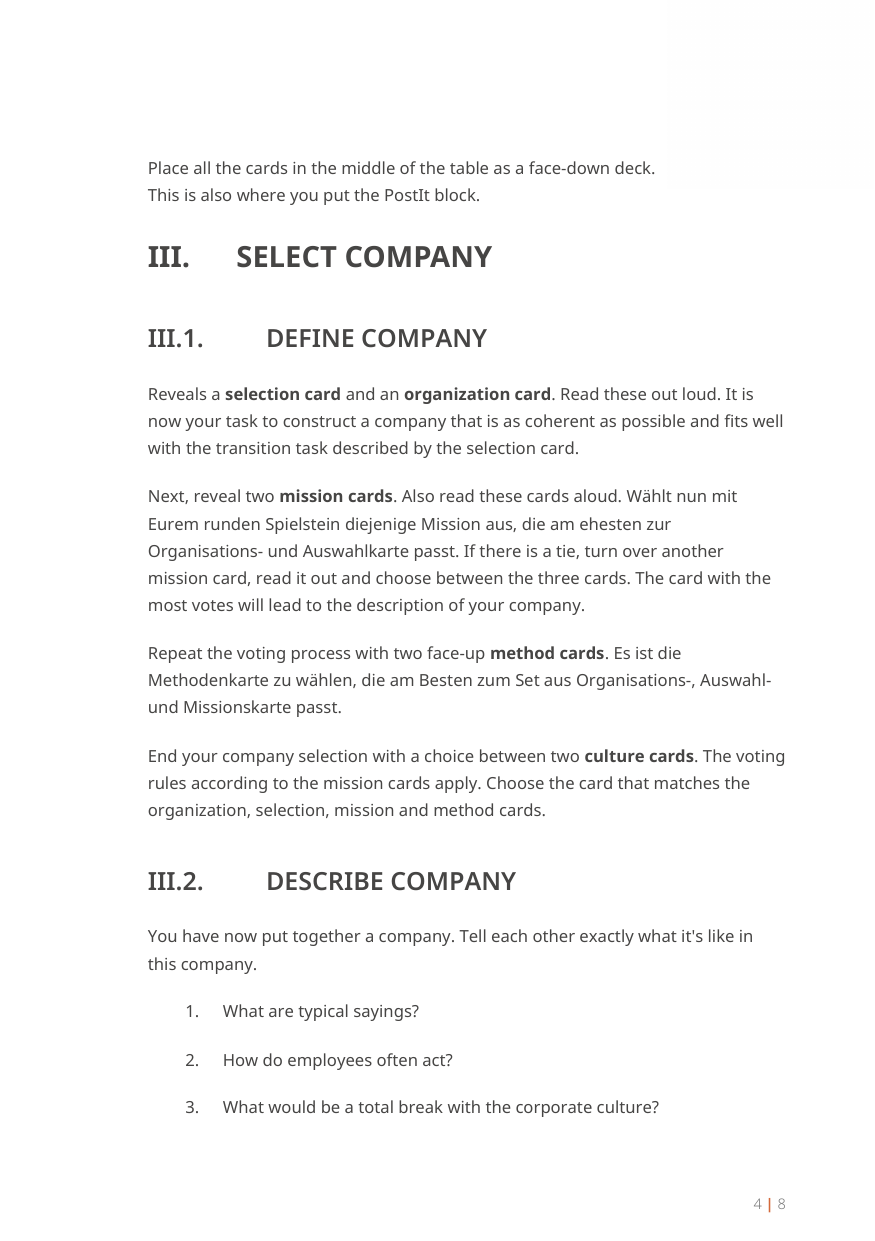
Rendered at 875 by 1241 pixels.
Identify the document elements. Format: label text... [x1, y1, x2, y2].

text End your company selection with a choice between two culture cards. The voting rules according to the mission cards apply. Choose the card that matches the organization, selection, mission and method cards. [148, 744, 786, 821]
subtitle Describe company [148, 863, 786, 897]
picture [667, 0, 874, 189]
subtitle Define company [148, 321, 786, 355]
text Next, reveal two mission cards. Also read these cards aloud. Wählt nun mit Eurem runden Spielstein diejenige Mission aus, die am ehesten zur Organisations- und Auswahlkarte passt. If there is a tie, turn over another mission card, read it out and choose between the three cards. The card with the most votes will lead to the description of your company. [148, 485, 786, 616]
list What are typical sayings? [185, 1000, 786, 1023]
text Place all the cards in the middle of the table as a face-down deck. This is also where you put the PostIt block. [148, 156, 786, 206]
list What would be a total break with the corporate culture? [185, 1096, 786, 1119]
text Repeat the voting process with two face-up method cards. Es ist die Methodenkarte zu wählen, die am Besten zum Set aus Organisations-, Auswahl- und Missionskarte passt. [148, 642, 786, 719]
text Reveals a selection card and an organization card. Read these out loud. It is now your task to construct a company that is as coherent as possible and fits well with the transition task described by the selection card. [148, 383, 786, 460]
subtitle Select company [148, 236, 786, 276]
text You have now put together a company. Tell each other exactly what it's like in this company. [148, 925, 786, 975]
list How do employees often act? [185, 1048, 786, 1071]
